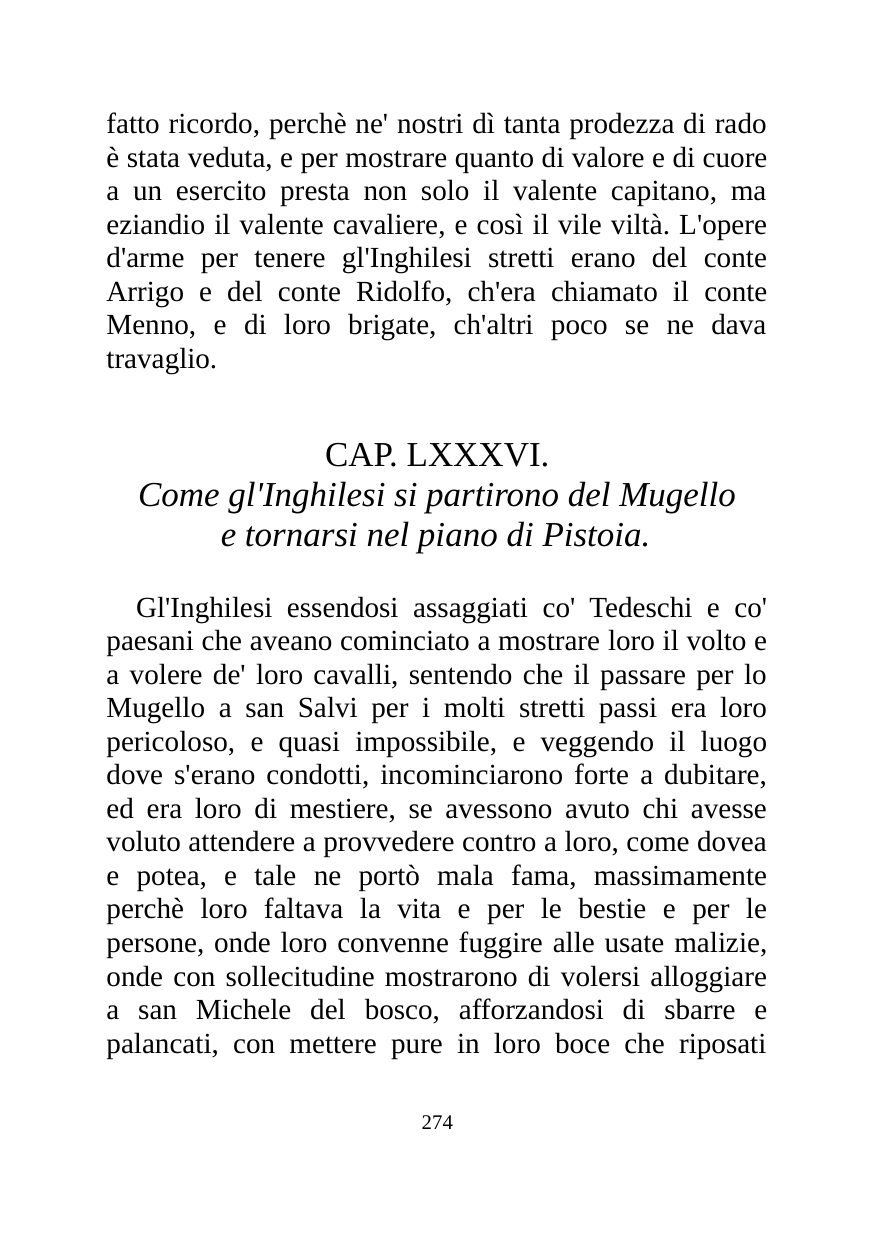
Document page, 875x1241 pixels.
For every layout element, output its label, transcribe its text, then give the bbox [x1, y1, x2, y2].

subtitle CAP. LXXXVI. Come gl'Inghilesi si partirono del Mugello e tornarsi nel piano di Pistoia. [106, 434, 768, 554]
text fatto ricordo, perchè ne' nostri dì tanta prodezza di rado è stata veduta, e per mostrare quanto di valore e di cuore a un esercito presta non solo il valente capitano, ma eziandio il valente cavaliere, e così il vile viltà. L'opere d'arme per tenere gl'Inghilesi stretti erano del conte Arrigo e del conte Ridolfo, ch'era chiamato il conte Menno, e di loro brigate, ch'altri poco se ne dava travaglio. [106, 106, 768, 374]
text Gl'Inghilesi essendosi assaggiati co' Tedeschi e co' paesani che aveano cominciato a mostrare loro il volto e a volere de' loro cavalli, sentendo che il passare per lo Mugello a san Salvi per i molti stretti passi era loro pericoloso, e quasi impossibile, e veggendo il luogo dove s'erano condotti, incominciarono forte a dubitare, ed era loro di mestiere, se avessono avuto chi avesse voluto attendere a provvedere contro a loro, come dovea e potea, e tale ne portò mala fama, massimamente perchè loro faltava la vita e per le bestie e per le persone, onde loro convenne fuggire alle usate malizie, onde con sollecitudine mostrarono di volersi alloggiare a san Michele del bosco, afforzandosi di sbarre e palancati, con mettere pure in loro boce che riposati [106, 590, 768, 1059]
